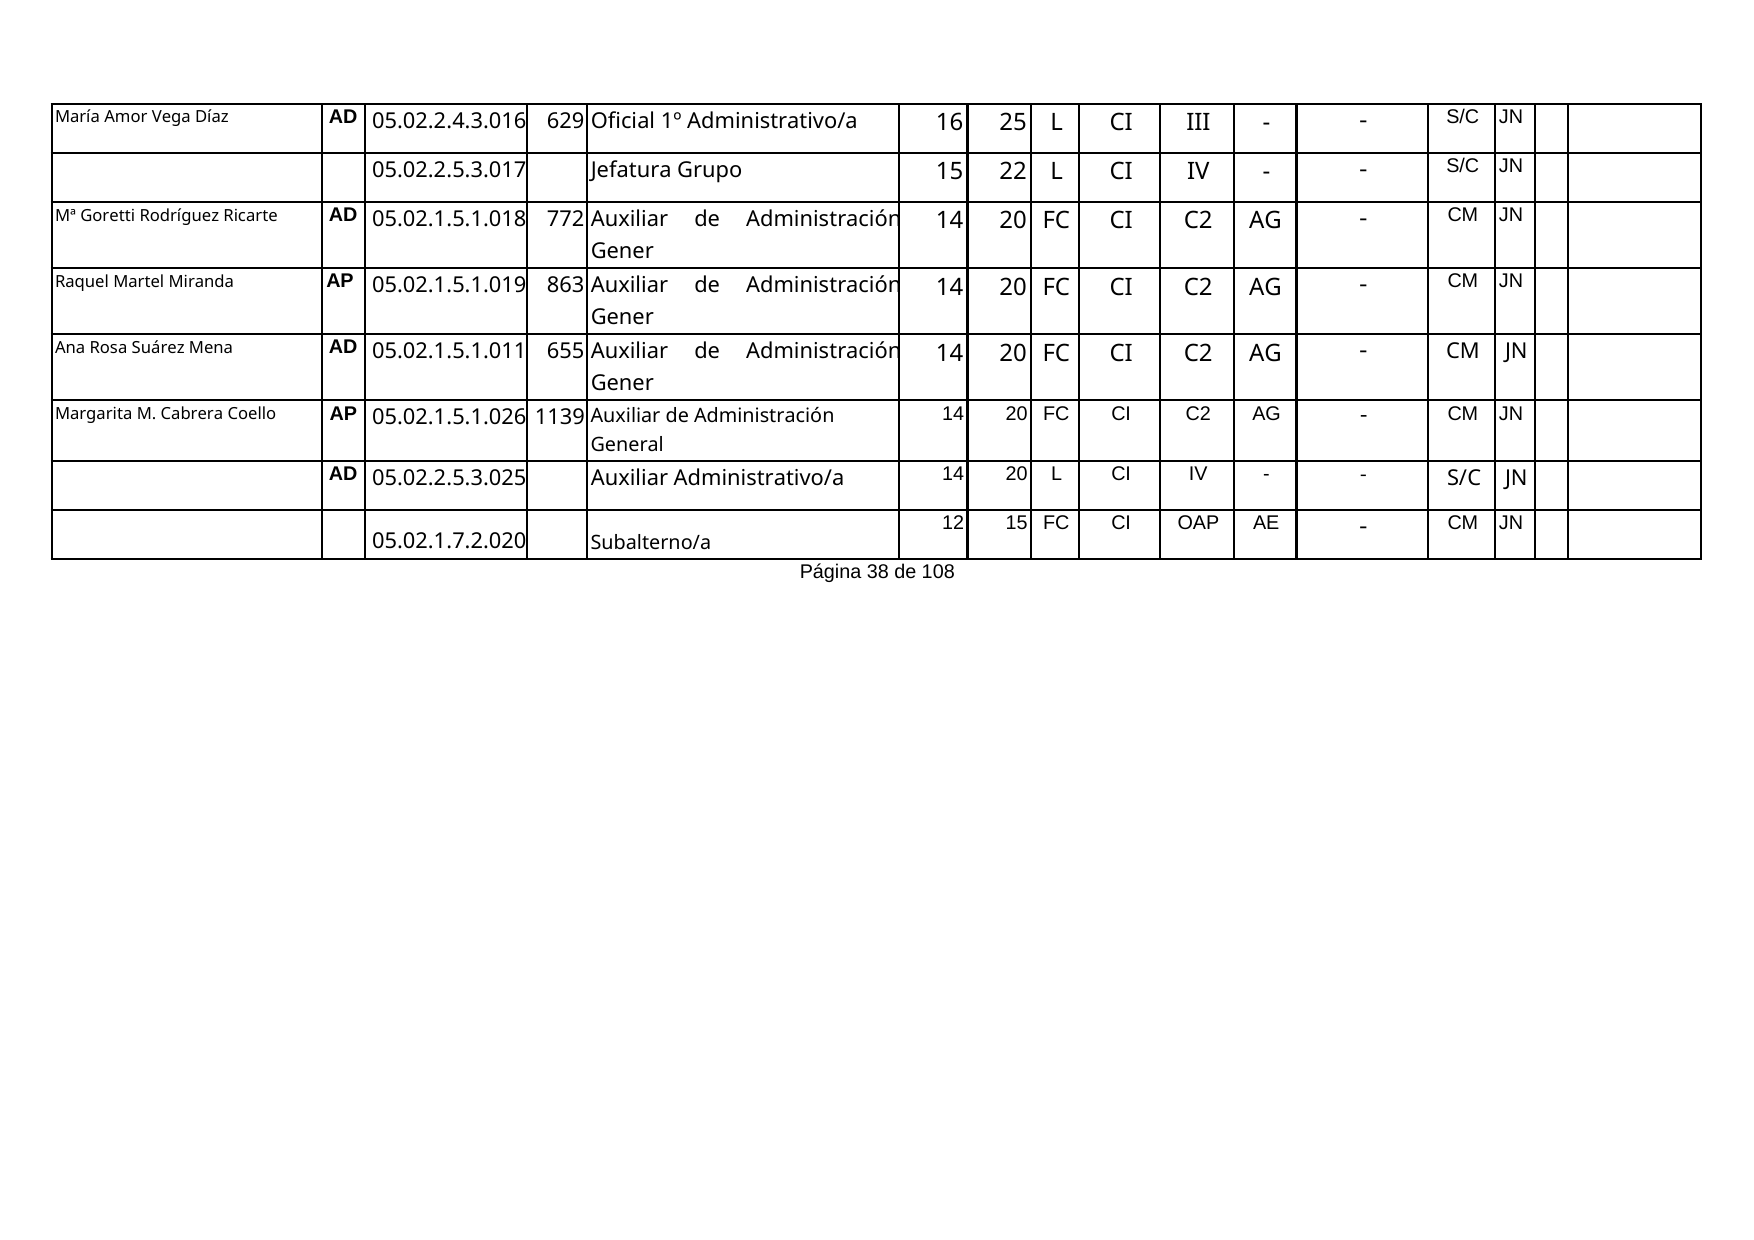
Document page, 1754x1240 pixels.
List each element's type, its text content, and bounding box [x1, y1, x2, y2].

table_cell [1569, 105, 1700, 152]
table_cell [53, 462, 321, 508]
table_cell C2 [1161, 335, 1233, 399]
table_cell 15 [900, 154, 966, 201]
table_cell [1536, 154, 1567, 201]
table_cell CI [1080, 203, 1159, 267]
table_cell [1536, 105, 1567, 152]
table_cell 05.02.2.5.3.017 [366, 154, 526, 201]
table_cell CI [1080, 154, 1159, 201]
table_cell IV [1161, 154, 1233, 201]
table_cell FC [1032, 335, 1078, 399]
table_cell AG [1235, 401, 1295, 459]
table_cell III [1161, 105, 1233, 152]
subtitle Página 38 de 108 [799, 560, 1638, 582]
table_cell 20 [969, 462, 1030, 508]
table_cell Mª Goretti Rodríguez Ricarte [53, 203, 321, 267]
table_cell [1536, 203, 1567, 267]
table_cell Auxiliar de Administración Gener [588, 335, 898, 399]
table_cell FC [1032, 511, 1078, 558]
table_cell 20 [969, 335, 1030, 399]
table_cell C2 [1161, 401, 1233, 459]
table_cell [323, 511, 364, 558]
table_cell CI [1080, 105, 1159, 152]
table_cell 20 [969, 401, 1030, 459]
table_cell JN [1496, 154, 1534, 201]
table_cell L [1032, 462, 1078, 508]
table_cell 629 [528, 105, 586, 152]
table_cell FC [1032, 203, 1078, 267]
table_cell CM [1429, 511, 1494, 558]
table_cell [1569, 335, 1700, 399]
table_cell María Amor Vega Díaz [53, 105, 321, 152]
table_cell - [1298, 401, 1427, 459]
table_cell Oficial 1º Administrativo/a [588, 105, 898, 152]
table_cell 14 [900, 401, 966, 459]
table_cell 05.02.2.5.3.025 [366, 462, 526, 508]
table_cell JN [1496, 335, 1534, 399]
table_cell AD [323, 335, 364, 399]
table_cell S/C [1429, 462, 1494, 508]
table_cell CI [1080, 335, 1159, 399]
table_cell [53, 511, 321, 558]
table_cell FC [1032, 269, 1078, 333]
table_cell 12 [900, 511, 966, 558]
table_cell Auxiliar de Administración Gener [588, 203, 898, 267]
table_cell [528, 511, 586, 558]
table_cell 655 [528, 335, 586, 399]
table_cell [1569, 462, 1700, 508]
table_cell CI [1080, 462, 1159, 508]
table_cell Margarita M. Cabrera Coello [53, 401, 321, 459]
table_cell 16 [900, 105, 966, 152]
table_cell C2 [1161, 269, 1233, 333]
table_cell - [1298, 269, 1427, 333]
table_cell [1536, 335, 1567, 399]
table_cell 25 [969, 105, 1030, 152]
table_cell - [1235, 154, 1295, 201]
table_cell AD [323, 203, 364, 267]
table_cell 15 [969, 511, 1030, 558]
table_cell [528, 154, 586, 201]
table_cell 22 [969, 154, 1030, 201]
table_cell [1569, 154, 1700, 201]
table_cell [1536, 462, 1567, 508]
table_cell 14 [900, 462, 966, 508]
table_cell S/C [1429, 154, 1494, 201]
table_cell JN [1496, 203, 1534, 267]
table_cell 05.02.1.7.2.020 [366, 511, 526, 558]
table_cell - [1235, 462, 1295, 508]
table_cell - [1298, 511, 1427, 558]
table_cell [1536, 269, 1567, 333]
table_cell Auxiliar de Administración General [588, 401, 898, 459]
table_cell CI [1080, 401, 1159, 459]
table_cell 20 [969, 203, 1030, 267]
table_cell [1569, 401, 1700, 459]
table_cell Subalterno/a [588, 511, 898, 558]
table_cell 20 [969, 269, 1030, 333]
table_cell [1569, 269, 1700, 333]
table_cell [1536, 401, 1567, 459]
table_cell [1536, 511, 1567, 558]
table_cell [323, 154, 364, 201]
table_cell JN [1496, 269, 1534, 333]
table_cell OAP [1161, 511, 1233, 558]
table_cell CI [1080, 511, 1159, 558]
table_cell - [1298, 154, 1427, 201]
table_cell AP [323, 269, 364, 333]
table_cell 05.02.1.5.1.026 [366, 401, 526, 459]
table_cell C2 [1161, 203, 1233, 267]
table_cell 14 [900, 203, 966, 267]
table_cell IV [1161, 462, 1233, 508]
table_cell - [1235, 105, 1295, 152]
table_cell AE [1235, 511, 1295, 558]
table_cell S/C [1429, 105, 1494, 152]
table_cell - [1298, 105, 1427, 152]
table_cell - [1298, 203, 1427, 267]
table_cell L [1032, 105, 1078, 152]
table_cell CI [1080, 269, 1159, 333]
table_cell CM [1429, 269, 1494, 333]
table_cell CM [1429, 401, 1494, 459]
table_cell FC [1032, 401, 1078, 459]
table_cell 772 [528, 203, 586, 267]
table_cell - [1298, 462, 1427, 508]
table_cell L [1032, 154, 1078, 201]
table_cell Ana Rosa Suárez Mena [53, 335, 321, 399]
table_cell [1569, 203, 1700, 267]
table_cell AP [323, 401, 364, 459]
table_cell AG [1235, 335, 1295, 399]
table_cell 14 [900, 335, 966, 399]
table_cell CM [1429, 203, 1494, 267]
table_cell JN [1496, 462, 1534, 508]
table_cell AG [1235, 269, 1295, 333]
table_cell AD [323, 105, 364, 152]
table_cell 05.02.2.4.3.016 [366, 105, 526, 152]
table_cell 05.02.1.5.1.011 [366, 335, 526, 399]
table_cell - [1298, 335, 1427, 399]
table_cell 14 [900, 269, 966, 333]
table_cell 05.02.1.5.1.019 [366, 269, 526, 333]
table_cell 1139 [528, 401, 586, 459]
table_cell Jefatura Grupo [588, 154, 898, 201]
table_cell Auxiliar Administrativo/a [588, 462, 898, 508]
table_cell Auxiliar de Administración Gener [588, 269, 898, 333]
table_cell 863 [528, 269, 586, 333]
table_cell JN [1496, 401, 1534, 459]
table_cell [53, 154, 321, 201]
table_cell Raquel Martel Miranda [53, 269, 321, 333]
table_cell JN [1496, 511, 1534, 558]
table_cell AD [323, 462, 364, 508]
table_cell 05.02.1.5.1.018 [366, 203, 526, 267]
table_cell [1569, 511, 1700, 558]
table_cell JN [1496, 105, 1534, 152]
table_cell CM [1429, 335, 1494, 399]
table_cell AG [1235, 203, 1295, 267]
table_cell [528, 462, 586, 508]
